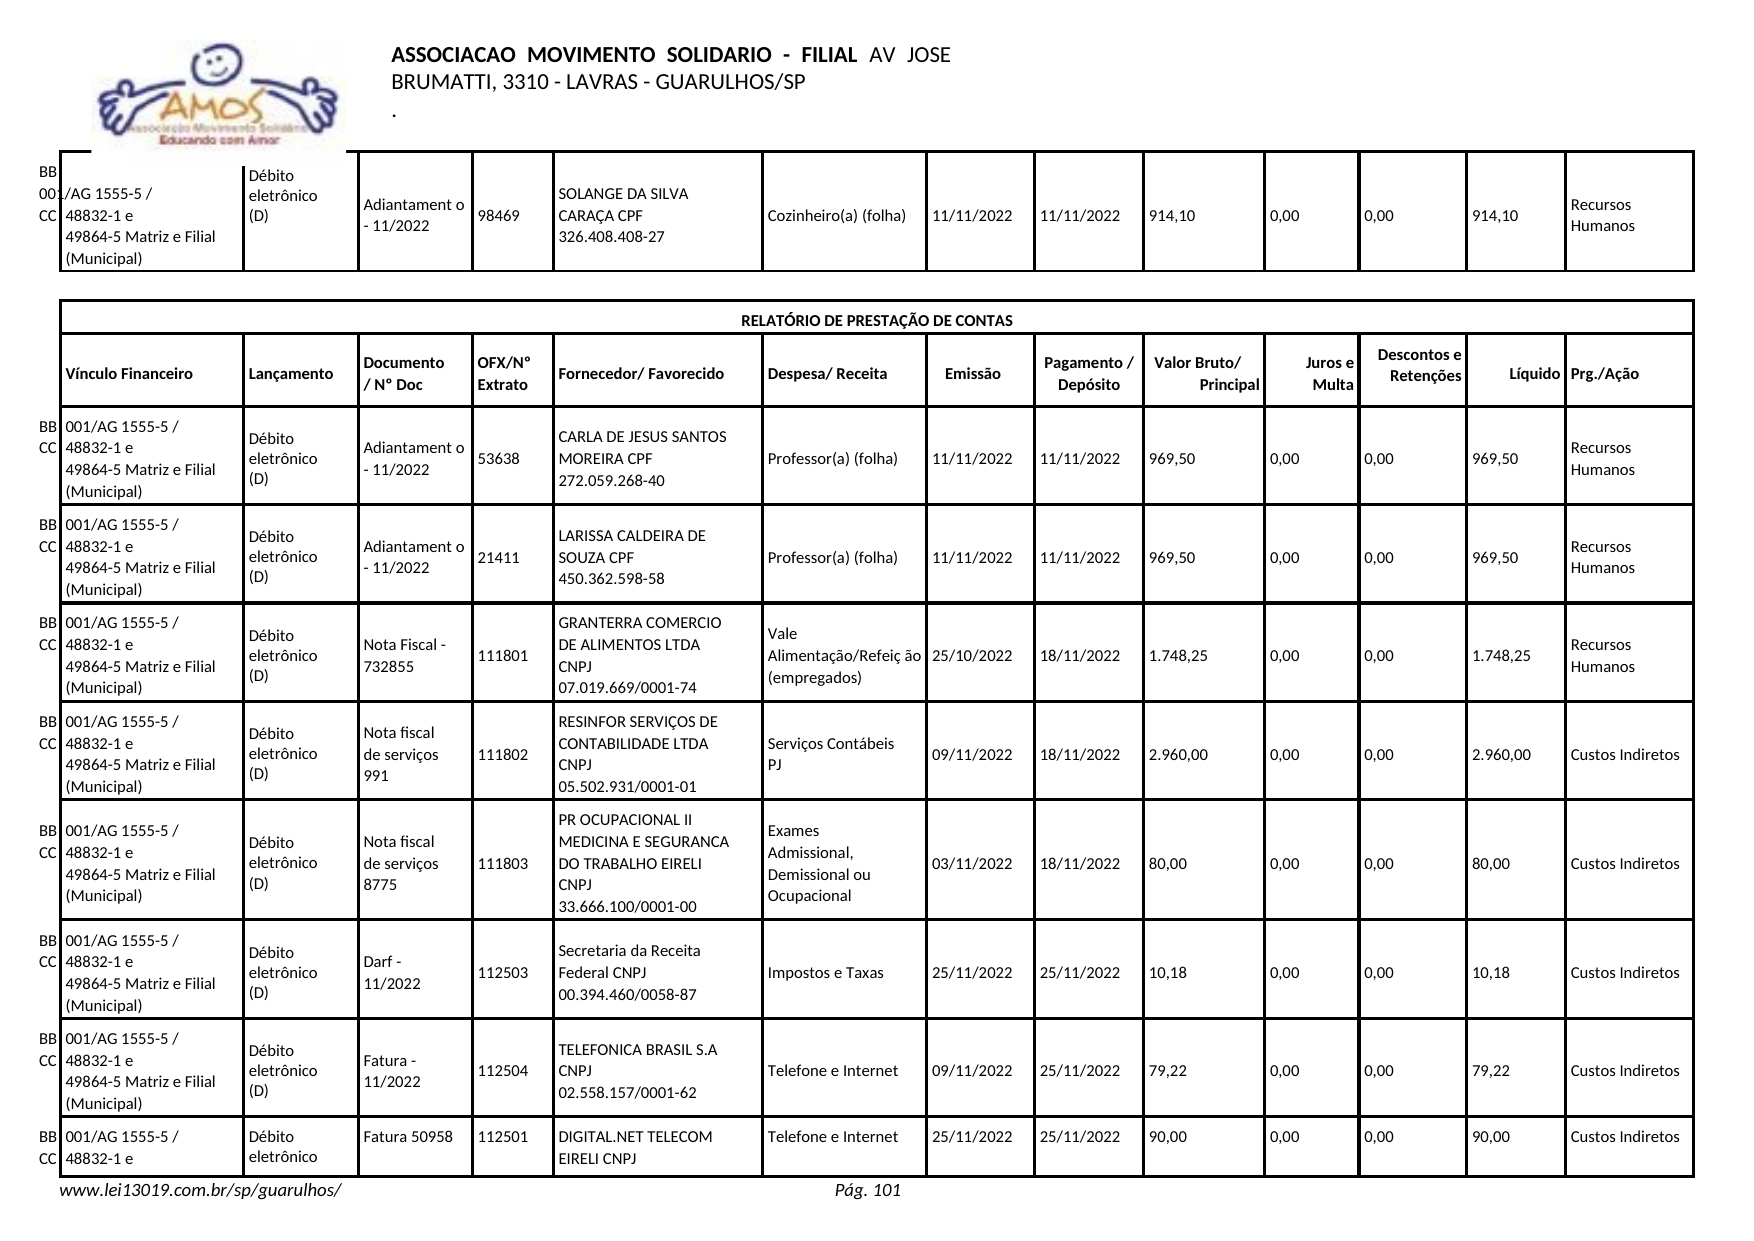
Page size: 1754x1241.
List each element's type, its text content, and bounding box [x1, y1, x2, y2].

table_cell 0,00 [1266, 801, 1357, 918]
table_cell 1.748,25 [1468, 605, 1564, 700]
table_cell Pagamento / Depósito [1036, 335, 1142, 404]
table_cell DIGITAL.NET TELECOM EIRELI CNPJ [555, 1118, 761, 1175]
table_cell Lançamento [245, 335, 357, 404]
table_cell 001/AG 1555-5 / 48832-1 e 49864-5 Matriz e Filial (Municipal) [62, 153, 242, 270]
table_cell Telefone e Internet [764, 1020, 925, 1115]
table_cell 25/11/2022 [1036, 921, 1142, 1017]
table_cell Nota fiscal de serviços 991 [360, 703, 471, 798]
table_cell Débito eletrônico (D) [245, 408, 357, 503]
table_cell Serviços Contábeis PJ [764, 703, 925, 798]
table_cell 111802 [474, 703, 552, 798]
table_cell Professor(a) (folha) [764, 506, 925, 601]
table_cell 001/AG 1555-5 / 48832-1 e 49864-5 Matriz e Filial (Municipal) [62, 1020, 242, 1115]
table_cell Débito eletrônico (D) [245, 801, 357, 918]
table_cell Exames Admissional, Demissional ou Ocupacional [764, 801, 925, 918]
table_cell 0,00 [1361, 801, 1465, 918]
table_cell Débito eletrônico [245, 1118, 357, 1175]
table_cell Custos Indiretos [1567, 1020, 1692, 1115]
table_cell 03/11/2022 [928, 801, 1033, 918]
table_cell Adiantament o - 11/2022 [360, 408, 471, 503]
table_cell Fornecedor/ Favorecido [555, 335, 761, 404]
table_cell Prg./Ação [1567, 335, 1692, 404]
table_cell Professor(a) (folha) [764, 408, 925, 503]
table_cell 11/11/2022 [1036, 153, 1142, 270]
table_cell 79,22 [1468, 1020, 1564, 1115]
table_cell Débito eletrônico (D) [245, 605, 357, 700]
table_cell 10,18 [1145, 921, 1263, 1017]
table_cell 0,00 [1266, 1118, 1357, 1175]
table_cell 11/11/2022 [1036, 506, 1142, 601]
table_cell 0,00 [1266, 703, 1357, 798]
table_cell Vale Alimentação/Refeiç ão (empregados) [764, 605, 925, 700]
table_cell Débito eletrônico (D) [245, 153, 357, 270]
table_cell 112501 [474, 1118, 552, 1175]
table_cell 25/11/2022 [928, 1118, 1033, 1175]
table_cell Recursos Humanos [1567, 153, 1692, 270]
table_cell 11/11/2022 [928, 506, 1033, 601]
table_cell Fatura 50958 [360, 1118, 471, 1175]
table_cell 001/AG 1555-5 / 48832-1 e 49864-5 Matriz e Filial (Municipal) [62, 921, 242, 1017]
table_cell Custos Indiretos [1567, 703, 1692, 798]
table_cell Débito eletrônico (D) [245, 703, 357, 798]
table_cell Adiantament o - 11/2022 [360, 153, 471, 270]
table_cell Nota fiscal de serviços 8775 [360, 801, 471, 918]
table_cell 11/11/2022 [928, 153, 1033, 270]
table_cell 914,10 [1468, 153, 1564, 270]
table_cell 11/11/2022 [1036, 408, 1142, 503]
table_cell 79,22 [1145, 1020, 1263, 1115]
table_cell Débito eletrônico (D) [245, 506, 357, 601]
table_cell 0,00 [1361, 506, 1465, 601]
table_cell 0,00 [1361, 153, 1465, 270]
table_cell 09/11/2022 [928, 1020, 1033, 1115]
table_cell 001/AG 1555-5 / 48832-1 e [62, 1118, 242, 1175]
table_cell 111803 [474, 801, 552, 918]
table_cell Vínculo Financeiro [62, 335, 242, 404]
table_cell 25/10/2022 [928, 605, 1033, 700]
table_cell 0,00 [1266, 153, 1357, 270]
table_cell 001/AG 1555-5 / 48832-1 e 49864-5 Matriz e Filial (Municipal) [62, 506, 242, 601]
table_cell 18/11/2022 [1036, 703, 1142, 798]
table_cell Custos Indiretos [1567, 1118, 1692, 1175]
table_cell 25/11/2022 [928, 921, 1033, 1017]
table_cell Nota Fiscal - 732855 [360, 605, 471, 700]
table_cell 25/11/2022 [1036, 1020, 1142, 1115]
table_cell Recursos Humanos [1567, 605, 1692, 700]
table_cell 2.960,00 [1468, 703, 1564, 798]
table_cell 0,00 [1361, 1118, 1465, 1175]
table_cell 1.748,25 [1145, 605, 1263, 700]
table_cell 0,00 [1361, 921, 1465, 1017]
table_cell LARISSA CALDEIRA DE SOUZA CPF 450.362.598-58 [555, 506, 761, 601]
table_cell 001/AG 1555-5 / 48832-1 e 49864-5 Matriz e Filial (Municipal) [62, 703, 242, 798]
table_cell 969,50 [1468, 506, 1564, 601]
table_cell 111801 [474, 605, 552, 700]
table_cell SOLANGE DA SILVA CARAÇA CPF 326.408.408-27 [555, 153, 761, 270]
table_cell 969,50 [1468, 408, 1564, 503]
table_cell PR OCUPACIONAL II MEDICINA E SEGURANCA DO TRABALHO EIRELI CNPJ 33.666.100/0001-00 [555, 801, 761, 918]
table_cell 10,18 [1468, 921, 1564, 1017]
table_header RELATÓRIO DE PRESTAÇÃO DE CONTAS [62, 302, 1692, 332]
table_cell Líquido [1468, 335, 1564, 404]
table_cell Secretaria da Receita Federal CNPJ 00.394.460/0058-87 [555, 921, 761, 1017]
table_cell 0,00 [1361, 703, 1465, 798]
table_cell Darf - 11/2022 [360, 921, 471, 1017]
table_cell Juros e Multa [1266, 335, 1357, 404]
table_cell 0,00 [1266, 506, 1357, 601]
table_cell Custos Indiretos [1567, 801, 1692, 918]
table_cell Fatura - 11/2022 [360, 1020, 471, 1115]
table_cell 969,50 [1145, 408, 1263, 503]
table_cell 80,00 [1468, 801, 1564, 918]
table_cell 914,10 [1145, 153, 1263, 270]
table_cell 0,00 [1266, 408, 1357, 503]
table_cell 112504 [474, 1020, 552, 1115]
table_cell RESINFOR SERVIÇOS DE CONTABILIDADE LTDA CNPJ 05.502.931/0001-01 [555, 703, 761, 798]
table_cell 0,00 [1266, 921, 1357, 1017]
table_cell Cozinheiro(a) (folha) [764, 153, 925, 270]
table_cell 2.960,00 [1145, 703, 1263, 798]
table_cell Telefone e Internet [764, 1118, 925, 1175]
table_cell OFX/Nº Extrato [474, 335, 552, 404]
table_cell 001/AG 1555-5 / 48832-1 e 49864-5 Matriz e Filial (Municipal) [62, 801, 242, 918]
table_cell 53638 [474, 408, 552, 503]
table_cell 0,00 [1361, 1020, 1465, 1115]
table_cell 001/AG 1555-5 / 48832-1 e 49864-5 Matriz e Filial (Municipal) [62, 605, 242, 700]
table_cell CARLA DE JESUS SANTOS MOREIRA CPF 272.059.268-40 [555, 408, 761, 503]
table_cell Adiantament o - 11/2022 [360, 506, 471, 601]
table_cell Descontos e Retenções [1361, 335, 1465, 404]
table_cell Recursos Humanos [1567, 408, 1692, 503]
table_cell 969,50 [1145, 506, 1263, 601]
table_cell Recursos Humanos [1567, 506, 1692, 601]
table_cell 09/11/2022 [928, 703, 1033, 798]
table_cell Despesa/ Receita [764, 335, 925, 404]
table_cell Emissão [928, 335, 1033, 404]
table_cell 0,00 [1361, 408, 1465, 503]
table_cell Débito eletrônico (D) [245, 1020, 357, 1115]
table_cell 0,00 [1266, 1020, 1357, 1115]
table_cell Custos Indiretos [1567, 921, 1692, 1017]
table_cell Documento / Nº Doc [360, 335, 471, 404]
table_cell 11/11/2022 [928, 408, 1033, 503]
table_cell TELEFONICA BRASIL S.A CNPJ 02.558.157/0001-62 [555, 1020, 761, 1115]
table_cell 18/11/2022 [1036, 801, 1142, 918]
table_cell 001/AG 1555-5 / 48832-1 e 49864-5 Matriz e Filial (Municipal) [62, 408, 242, 503]
table_cell 98469 [474, 153, 552, 270]
table_cell Valor Bruto/ Principal [1145, 335, 1263, 404]
table_cell 112503 [474, 921, 552, 1017]
table_cell 0,00 [1266, 605, 1357, 700]
table_cell 21411 [474, 506, 552, 601]
table_cell 80,00 [1145, 801, 1263, 918]
table_cell Débito eletrônico (D) [245, 921, 357, 1017]
table_cell 0,00 [1361, 605, 1465, 700]
table_cell 18/11/2022 [1036, 605, 1142, 700]
table_cell 90,00 [1468, 1118, 1564, 1175]
table_cell GRANTERRA COMERCIO DE ALIMENTOS LTDA CNPJ 07.019.669/0001-74 [555, 605, 761, 700]
table_cell 25/11/2022 [1036, 1118, 1142, 1175]
table_cell Impostos e Taxas [764, 921, 925, 1017]
table_cell 90,00 [1145, 1118, 1263, 1175]
